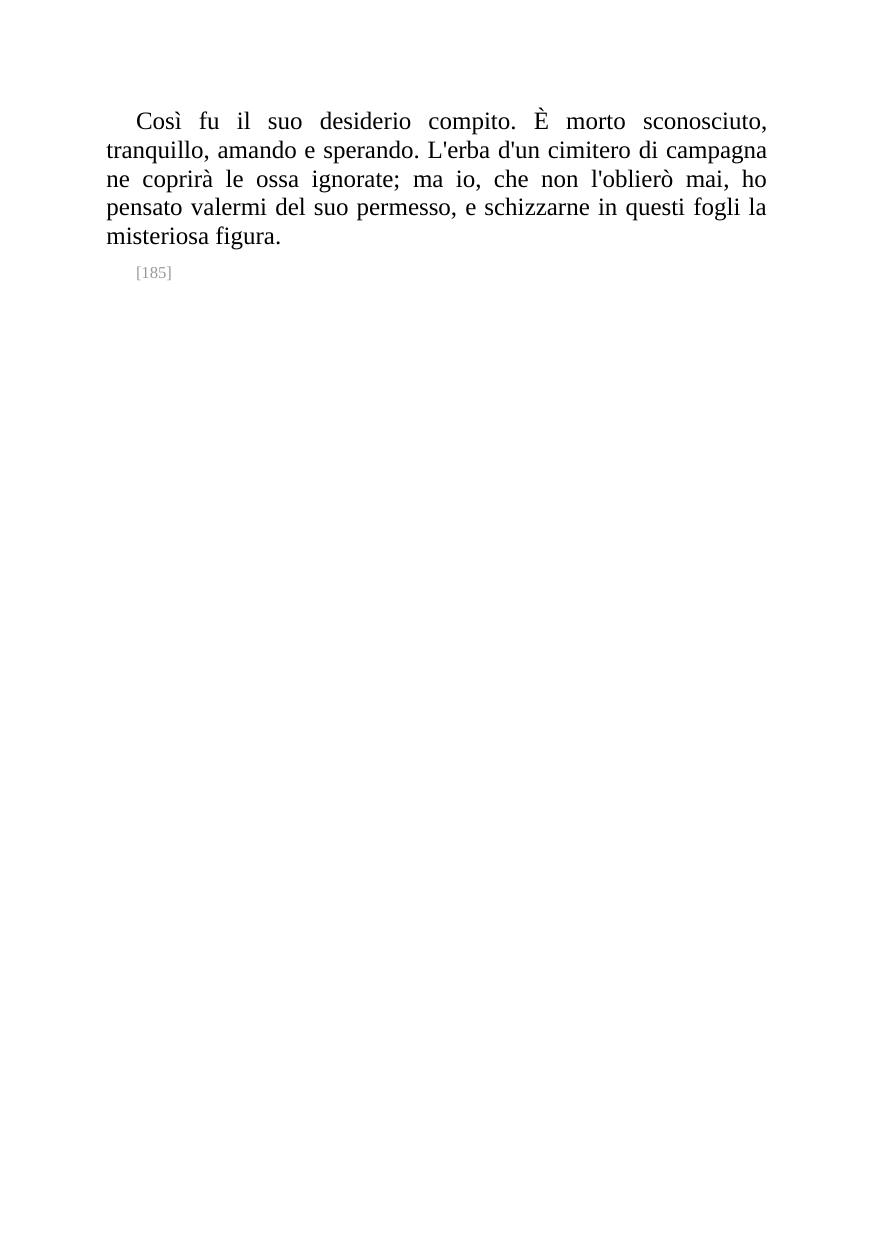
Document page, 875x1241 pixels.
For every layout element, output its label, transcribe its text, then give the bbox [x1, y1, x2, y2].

text [185] [106, 262, 768, 282]
text Così fu il suo desiderio compito. È morto sconosciuto, tranquillo, amando e sperando. L'erba d'un cimitero di campagna ne coprirà le ossa ignorate; ma io, che non l'oblierò mai, ho pensato valermi del suo permesso, e schizzarne in questi fogli la misteriosa figura. [106, 106, 768, 250]
